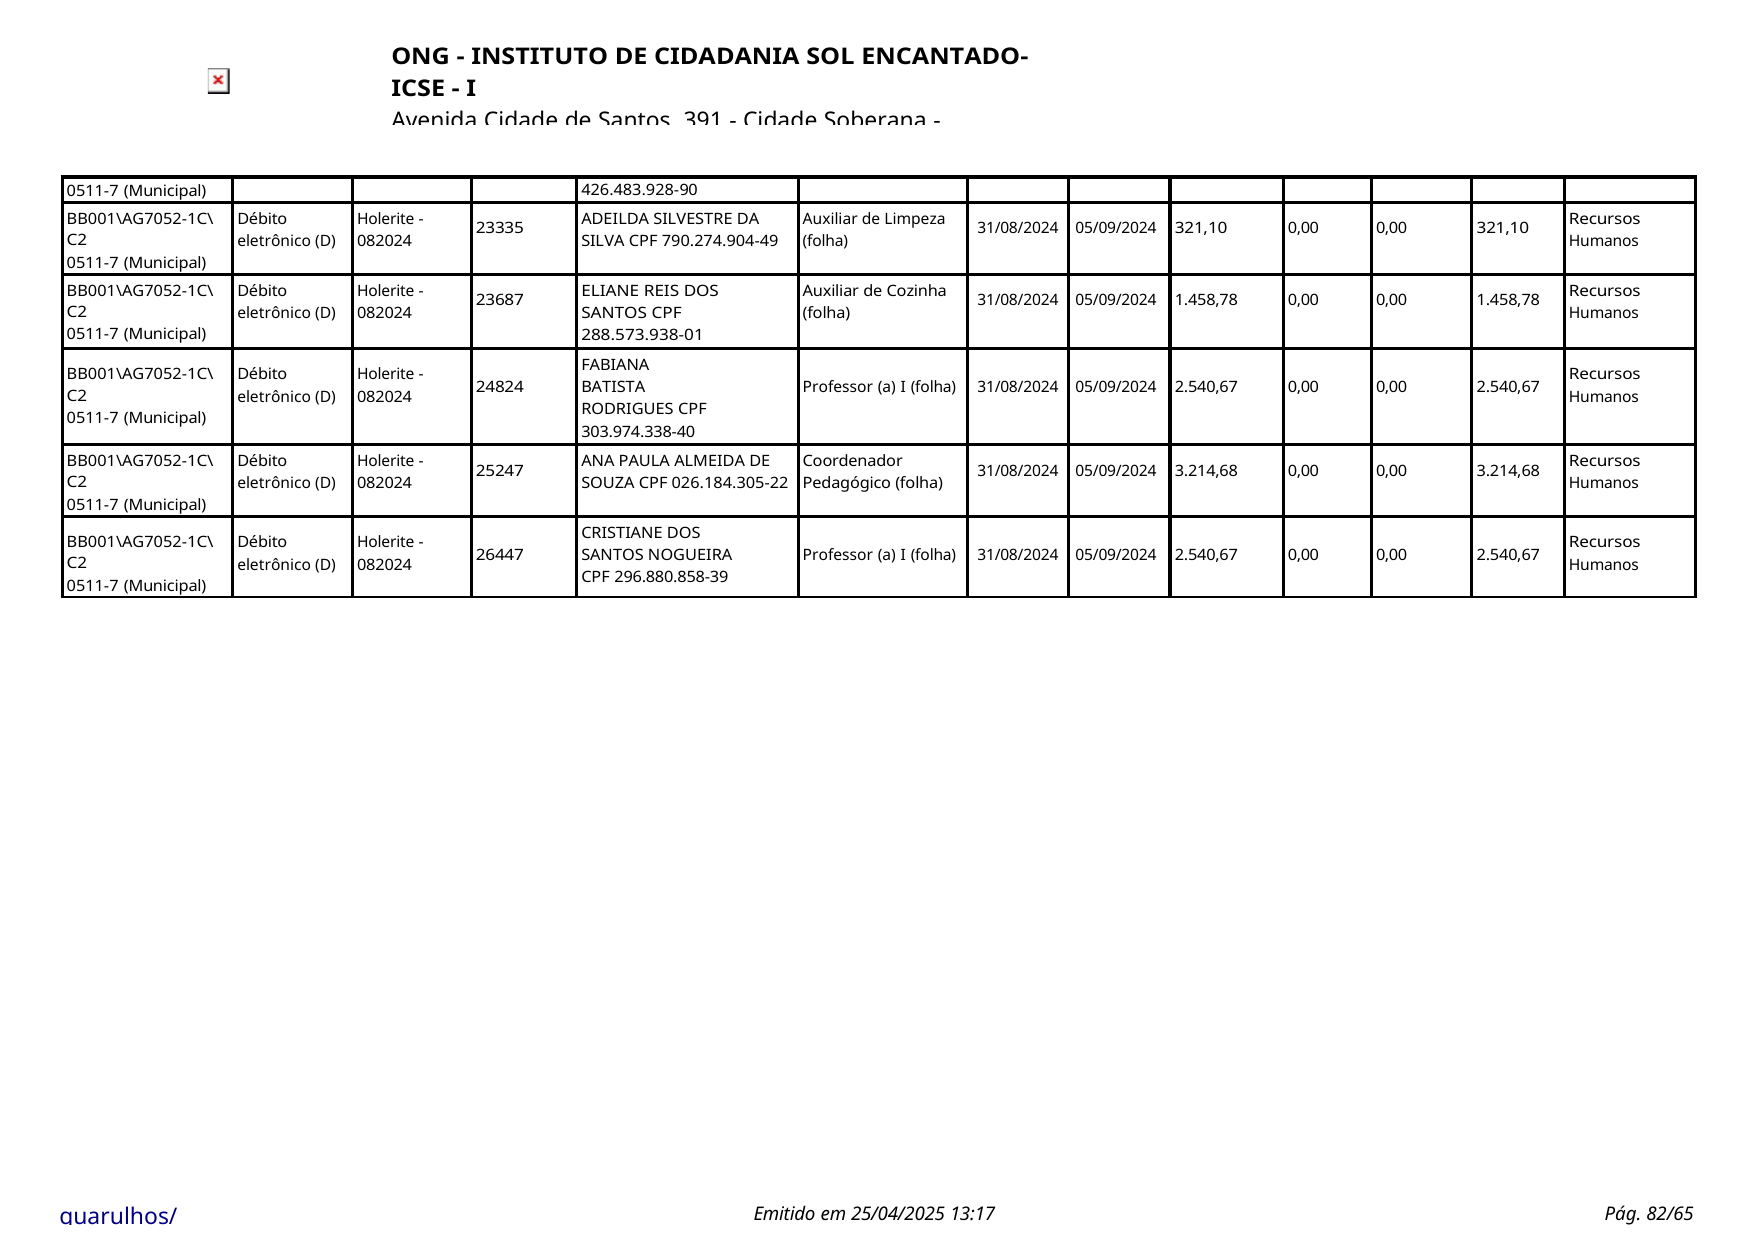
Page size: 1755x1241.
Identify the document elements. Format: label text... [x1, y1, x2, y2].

table_cell 0,00 [1285, 446, 1370, 514]
table_cell 321,10 [1473, 204, 1563, 273]
table_cell 05/09/2024 [1070, 350, 1168, 443]
table_cell 24824 [473, 350, 575, 443]
table_cell 2.540,67 [1473, 350, 1563, 443]
table_cell 23335 [473, 204, 575, 273]
table_cell Holerite - 082024 [354, 204, 470, 273]
table_cell Auxiliar de Limpeza (folha) [800, 204, 966, 273]
table_cell BB001\AG7052-1C\C2 0511-7 (Municipal) [64, 446, 231, 514]
table_cell 0,00 [1285, 518, 1370, 596]
table_cell BB001\AG7052-1C\C2 0511-7 (Municipal) [64, 204, 231, 273]
table_cell Holerite - 082024 [354, 446, 470, 514]
table_cell 3.214,68 [1172, 446, 1282, 514]
table_cell 2.540,67 [1172, 518, 1282, 596]
table_cell Holerite - 082024 [354, 276, 470, 347]
table_cell BB001\AG7052-1C\C2 0511-7 (Municipal) [64, 518, 231, 596]
table_cell Débito eletrônico (D) [234, 518, 351, 596]
table_cell Débito eletrônico (D) [234, 446, 351, 514]
table_cell 426.483.928-90 [578, 179, 797, 201]
table_cell [234, 179, 351, 201]
table_cell Débito eletrônico (D) [234, 276, 351, 347]
table_cell Recursos Humanos [1566, 350, 1694, 443]
table_cell ELIANE REIS DOS SANTOS CPF 288.573.938-01 [578, 276, 797, 347]
table_cell 26447 [473, 518, 575, 596]
table_cell [354, 179, 470, 201]
table_cell [1473, 179, 1563, 201]
table_cell 1.458,78 [1473, 276, 1563, 347]
table_cell [1172, 179, 1282, 201]
table_cell 2.540,67 [1172, 350, 1282, 443]
table_cell Débito eletrônico (D) [234, 350, 351, 443]
table_cell BB001\AG7052-1C\C2 0511-7 (Municipal) [64, 276, 231, 347]
table_cell 0,00 [1373, 446, 1470, 514]
table_cell Professor (a) I (folha) [800, 350, 966, 443]
table_cell 05/09/2024 [1070, 518, 1168, 596]
table_cell 0,00 [1285, 204, 1370, 273]
table_cell 23687 [473, 276, 575, 347]
table_cell Débito eletrônico (D) [234, 204, 351, 273]
table_cell 31/08/2024 [969, 276, 1067, 347]
table_cell Recursos Humanos [1566, 276, 1694, 347]
table_cell 25247 [473, 446, 575, 514]
table_cell [1373, 179, 1470, 201]
table_cell Recursos Humanos [1566, 518, 1694, 596]
table_cell [1285, 179, 1370, 201]
table_cell 0,00 [1285, 276, 1370, 347]
table_cell 05/09/2024 [1070, 276, 1168, 347]
table_cell [473, 179, 575, 201]
table_cell Professor (a) I (folha) [800, 518, 966, 596]
table_cell 31/08/2024 [969, 446, 1067, 514]
table_cell 0,00 [1285, 350, 1370, 443]
table_cell 0511-7 (Municipal) [64, 179, 231, 201]
table_cell 05/09/2024 [1070, 446, 1168, 514]
table_cell Coordenador Pedagógico (folha) [800, 446, 966, 514]
table_cell 0,00 [1373, 350, 1470, 443]
table_cell Recursos Humanos [1566, 204, 1694, 273]
table_cell Holerite - 082024 [354, 518, 470, 596]
table_cell 1.458,78 [1172, 276, 1282, 347]
table_cell Holerite - 082024 [354, 350, 470, 443]
table_cell [1070, 179, 1168, 201]
table_cell ADEILDA SILVESTRE DA SILVA CPF 790.274.904-49 [578, 204, 797, 273]
table_cell 2.540,67 [1473, 518, 1563, 596]
table_cell 0,00 [1373, 276, 1470, 347]
table_cell 31/08/2024 [969, 518, 1067, 596]
table_cell 321,10 [1172, 204, 1282, 273]
table_cell Auxiliar de Cozinha (folha) [800, 276, 966, 347]
table_cell CRISTIANE DOS SANTOS NOGUEIRA CPF 296.880.858-39 [578, 518, 797, 596]
table_cell 31/08/2024 [969, 350, 1067, 443]
table_cell Recursos Humanos [1566, 446, 1694, 514]
table_cell ANA PAULA ALMEIDA DE SOUZA CPF 026.184.305-22 [578, 446, 797, 514]
table_cell 0,00 [1373, 204, 1470, 273]
table_cell BB001\AG7052-1C\C2 0511-7 (Municipal) [64, 350, 231, 443]
table_cell 0,00 [1373, 518, 1470, 596]
table_cell 31/08/2024 [969, 204, 1067, 273]
table_cell 05/09/2024 [1070, 204, 1168, 273]
table_cell 3.214,68 [1473, 446, 1563, 514]
table_cell [800, 179, 966, 201]
table_cell FABIANA BATISTA RODRIGUES CPF 303.974.338-40 [578, 350, 797, 443]
table_cell [1566, 179, 1694, 201]
table_cell [969, 179, 1067, 201]
